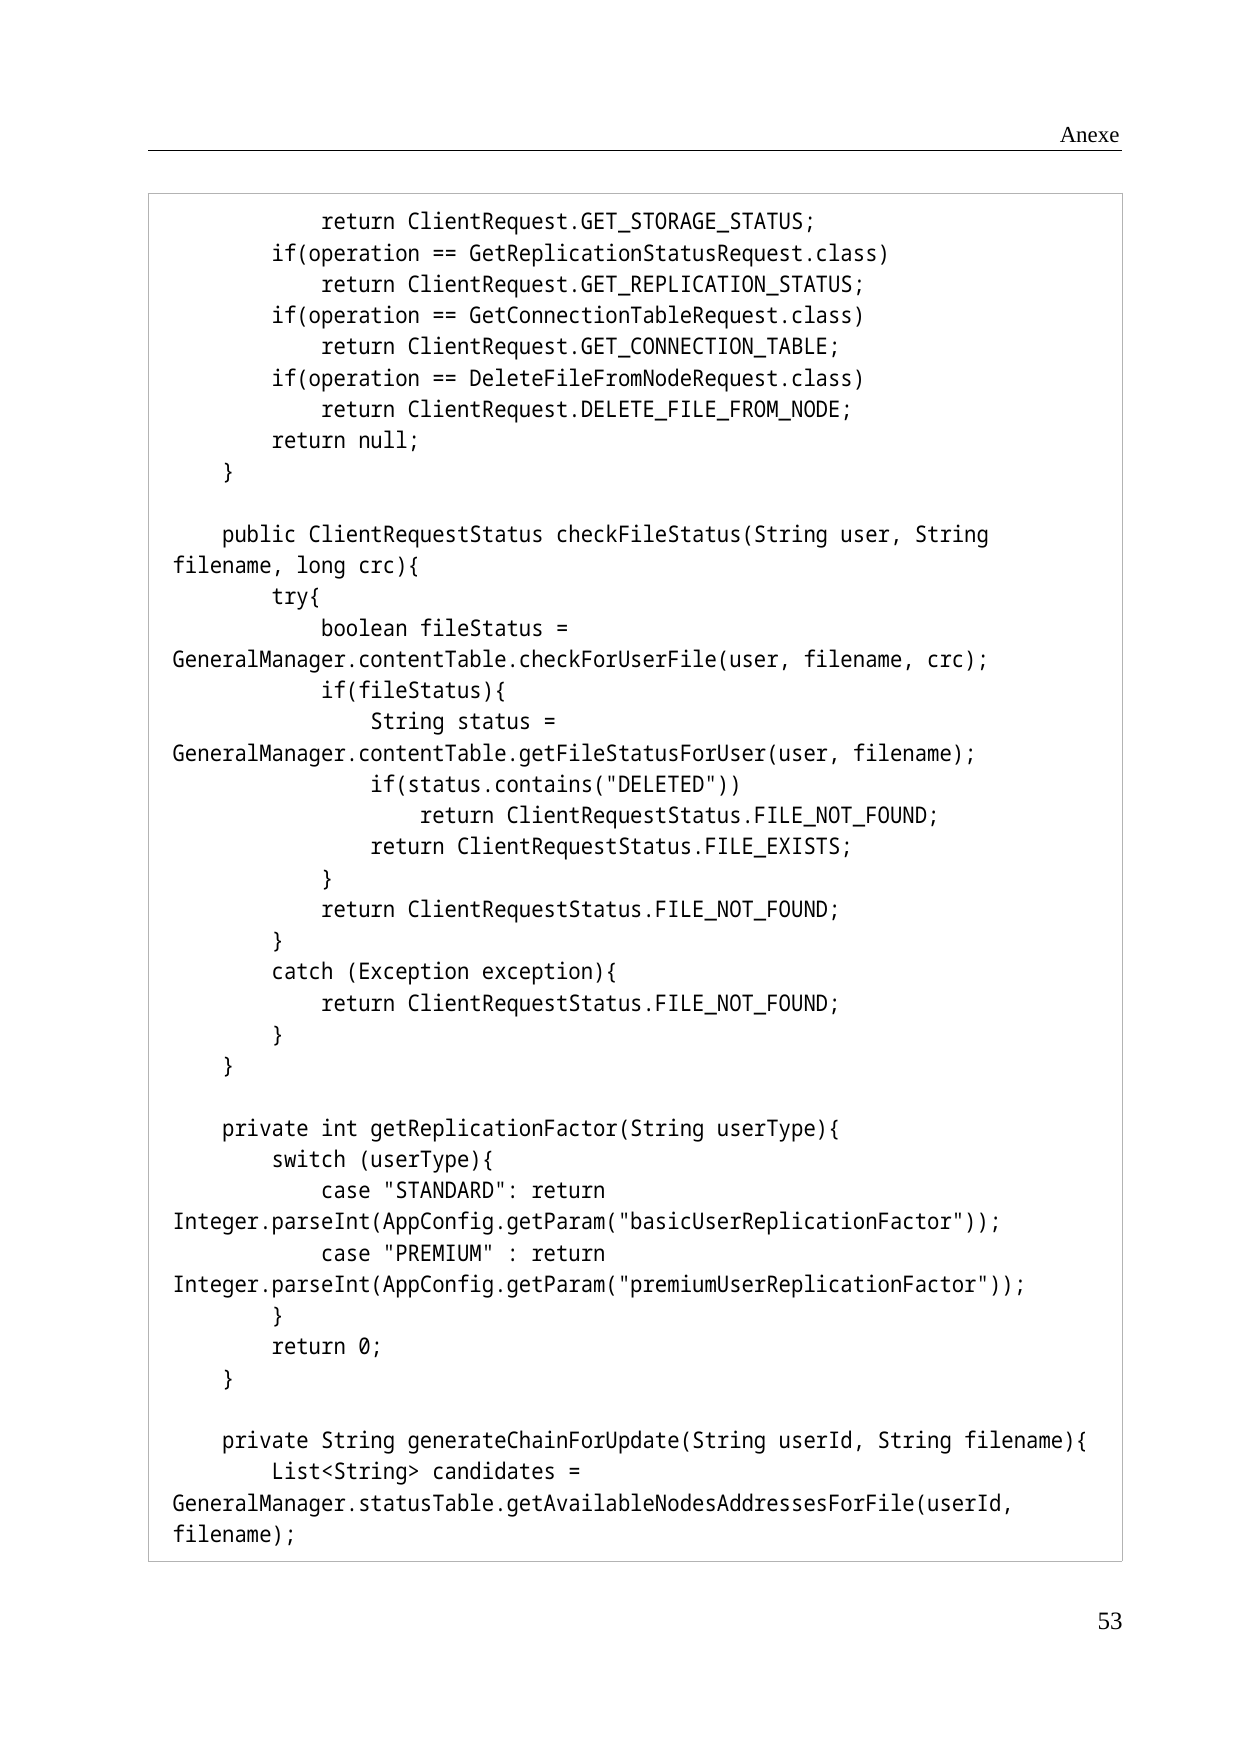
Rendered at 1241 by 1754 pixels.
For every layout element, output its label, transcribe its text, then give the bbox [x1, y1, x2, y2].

text String status = GeneralManager.contentTable.getFileStatusForUser(user, filename); [149, 693, 1122, 755]
text return 0; [149, 1318, 1122, 1349]
text if(operation == DeleteFileFromNodeRequest.class) [149, 349, 1122, 380]
text } [149, 1286, 1122, 1318]
text return null; [149, 411, 1122, 443]
text } [149, 849, 1122, 880]
text public ClientRequestStatus checkFileStatus(String user, String filename, long crc){ [149, 505, 1122, 568]
text private int getReplicationFactor(String userType){ [149, 1099, 1122, 1130]
text case "STANDARD": return Integer.parseInt(AppConfig.getParam("basicUserReplicationFactor")); [149, 1161, 1122, 1224]
text return ClientRequest.GET_REPLICATION_STATUS; [149, 255, 1122, 286]
text catch (Exception exception){ [149, 943, 1122, 974]
text return ClientRequestStatus.FILE_NOT_FOUND; [149, 880, 1122, 911]
text if(status.contains("DELETED")) [149, 755, 1122, 786]
text } [149, 1036, 1122, 1080]
text return ClientRequestStatus.FILE_NOT_FOUND; [149, 786, 1122, 818]
text List<String> candidates = GeneralManager.statusTable.getAvailableNodesAddressesForFile(userId, filename); [149, 1443, 1122, 1561]
text if(operation == GetConnectionTableRequest.class) [149, 286, 1122, 318]
text } [149, 1349, 1122, 1393]
text if(operation == GetReplicationStatusRequest.class) [149, 224, 1122, 255]
text } [149, 1005, 1122, 1036]
text private String generateChainForUpdate(String userId, String filename){ [149, 1411, 1122, 1443]
text if(fileStatus){ [149, 661, 1122, 693]
text try{ [149, 568, 1122, 599]
text return ClientRequestStatus.FILE_NOT_FOUND; [149, 974, 1122, 1005]
text boolean fileStatus = GeneralManager.contentTable.checkForUserFile(user, filename, crc); [149, 599, 1122, 661]
text switch (userType){ [149, 1130, 1122, 1161]
text return ClientRequest.GET_STORAGE_STATUS; [149, 194, 1122, 224]
text case "PREMIUM" : return Integer.parseInt(AppConfig.getParam("premiumUserReplicationFactor")); [149, 1224, 1122, 1286]
text } [149, 911, 1122, 943]
text return ClientRequest.GET_CONNECTION_TABLE; [149, 318, 1122, 349]
text return ClientRequestStatus.FILE_EXISTS; [149, 818, 1122, 849]
text return ClientRequest.DELETE_FILE_FROM_NODE; [149, 380, 1122, 411]
text } [149, 443, 1122, 486]
